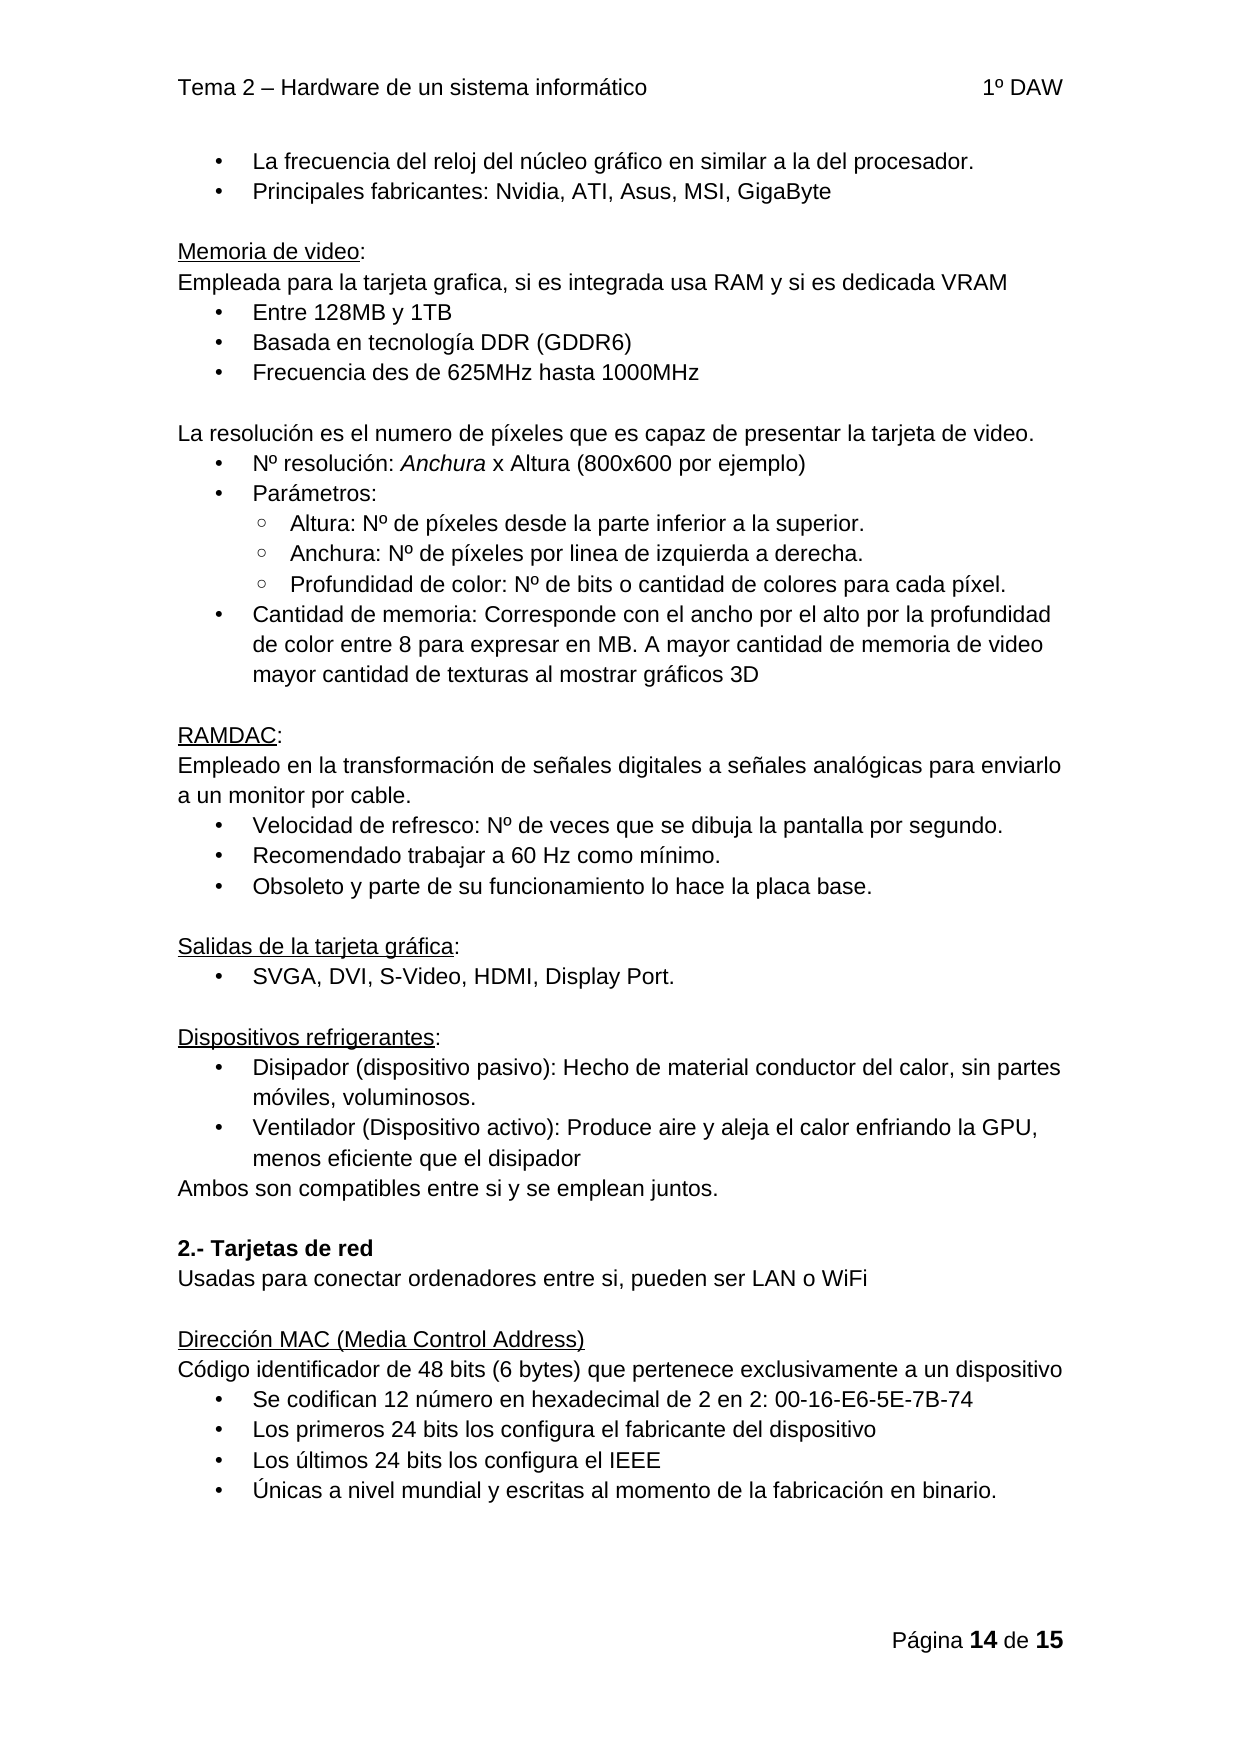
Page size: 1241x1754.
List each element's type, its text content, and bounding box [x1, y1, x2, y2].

list SVGA, DVI, S-Video, HDMI, Display Port. [215, 963, 1063, 989]
list Recomendado trabajar a 60 Hz como mínimo. [215, 842, 1063, 869]
list Dirección MAC (Media Control Address) [177, 1326, 1063, 1352]
list Usadas para conectar ordenadores entre si, pueden ser LAN o WiFi [177, 1265, 1063, 1292]
list Salidas de la tarjeta gráfica: [177, 933, 1063, 959]
list Anchura: Nº de píxeles por linea de izquierda a derecha. [252, 540, 1063, 567]
list Velocidad de refresco: Nº de veces que se dibuja la pantalla por segundo. [215, 812, 1063, 838]
list Disipador (dispositivo pasivo): Hecho de material conductor del calor, sin partes móviles, voluminosos. [215, 1054, 1063, 1110]
list La frecuencia del reloj del núcleo gráfico en similar a la del procesador. [215, 148, 1063, 174]
list Únicas a nivel mundial y escritas al momento de la fabricación en binario. [215, 1477, 1063, 1503]
list Dispositivos refrigerantes: [177, 1024, 1063, 1050]
list Los primeros 24 bits los configura el fabricante del dispositivo [215, 1416, 1063, 1443]
list Obsoleto y parte de su funcionamiento lo hace la placa base. [215, 873, 1063, 899]
list Los últimos 24 bits los configura el IEEE [215, 1447, 1063, 1473]
list Basada en tecnología DDR (GDDR6) [215, 329, 1063, 355]
list 2.- Tarjetas de red [177, 1235, 1063, 1261]
list Memoria de video: [177, 238, 1063, 264]
list Profundidad de color: Nº de bits o cantidad de colores para cada píxel. [252, 571, 1063, 597]
list Ventilador (Dispositivo activo): Produce aire y aleja el calor enfriando la GPU, menos eficiente que el disipador [215, 1114, 1063, 1171]
list Cantidad de memoria: Corresponde con el ancho por el alto por la profundidad de color entre 8 para expresar en MB. A mayor cantidad de memoria de video mayor cantidad de texturas al mostrar gráficos 3D [215, 601, 1063, 687]
list Ambos son compatibles entre si y se emplean juntos. [177, 1175, 1063, 1201]
list Entre 128MB y 1TB [215, 299, 1063, 325]
list Altura: Nº de píxeles desde la parte inferior a la superior. [252, 510, 1063, 536]
list Principales fabricantes: Nvidia, ATI, Asus, MSI, GigaByte [215, 178, 1063, 204]
list La resolución es el numero de píxeles que es capaz de presentar la tarjeta de video. [177, 419, 1063, 446]
list Nº resolución: Anchura x Altura (800x600 por ejemplo) [215, 450, 1063, 476]
list Se codifican 12 número en hexadecimal de 2 en 2: 00-16-E6-5E-7B-74 [215, 1386, 1063, 1412]
list Frecuencia des de 625MHz hasta 1000MHz [215, 359, 1063, 385]
list Empleada para la tarjeta grafica, si es integrada usa RAM y si es dedicada VRAM [177, 268, 1063, 295]
list RAMDAC: [177, 722, 1063, 748]
list Parámetros: [215, 480, 1063, 506]
list Código identificador de 48 bits (6 bytes) que pertenece exclusivamente a un dispositivo [177, 1356, 1063, 1382]
list Empleado en la transformación de señales digitales a señales analógicas para enviarlo a un monitor por cable. [177, 752, 1063, 808]
